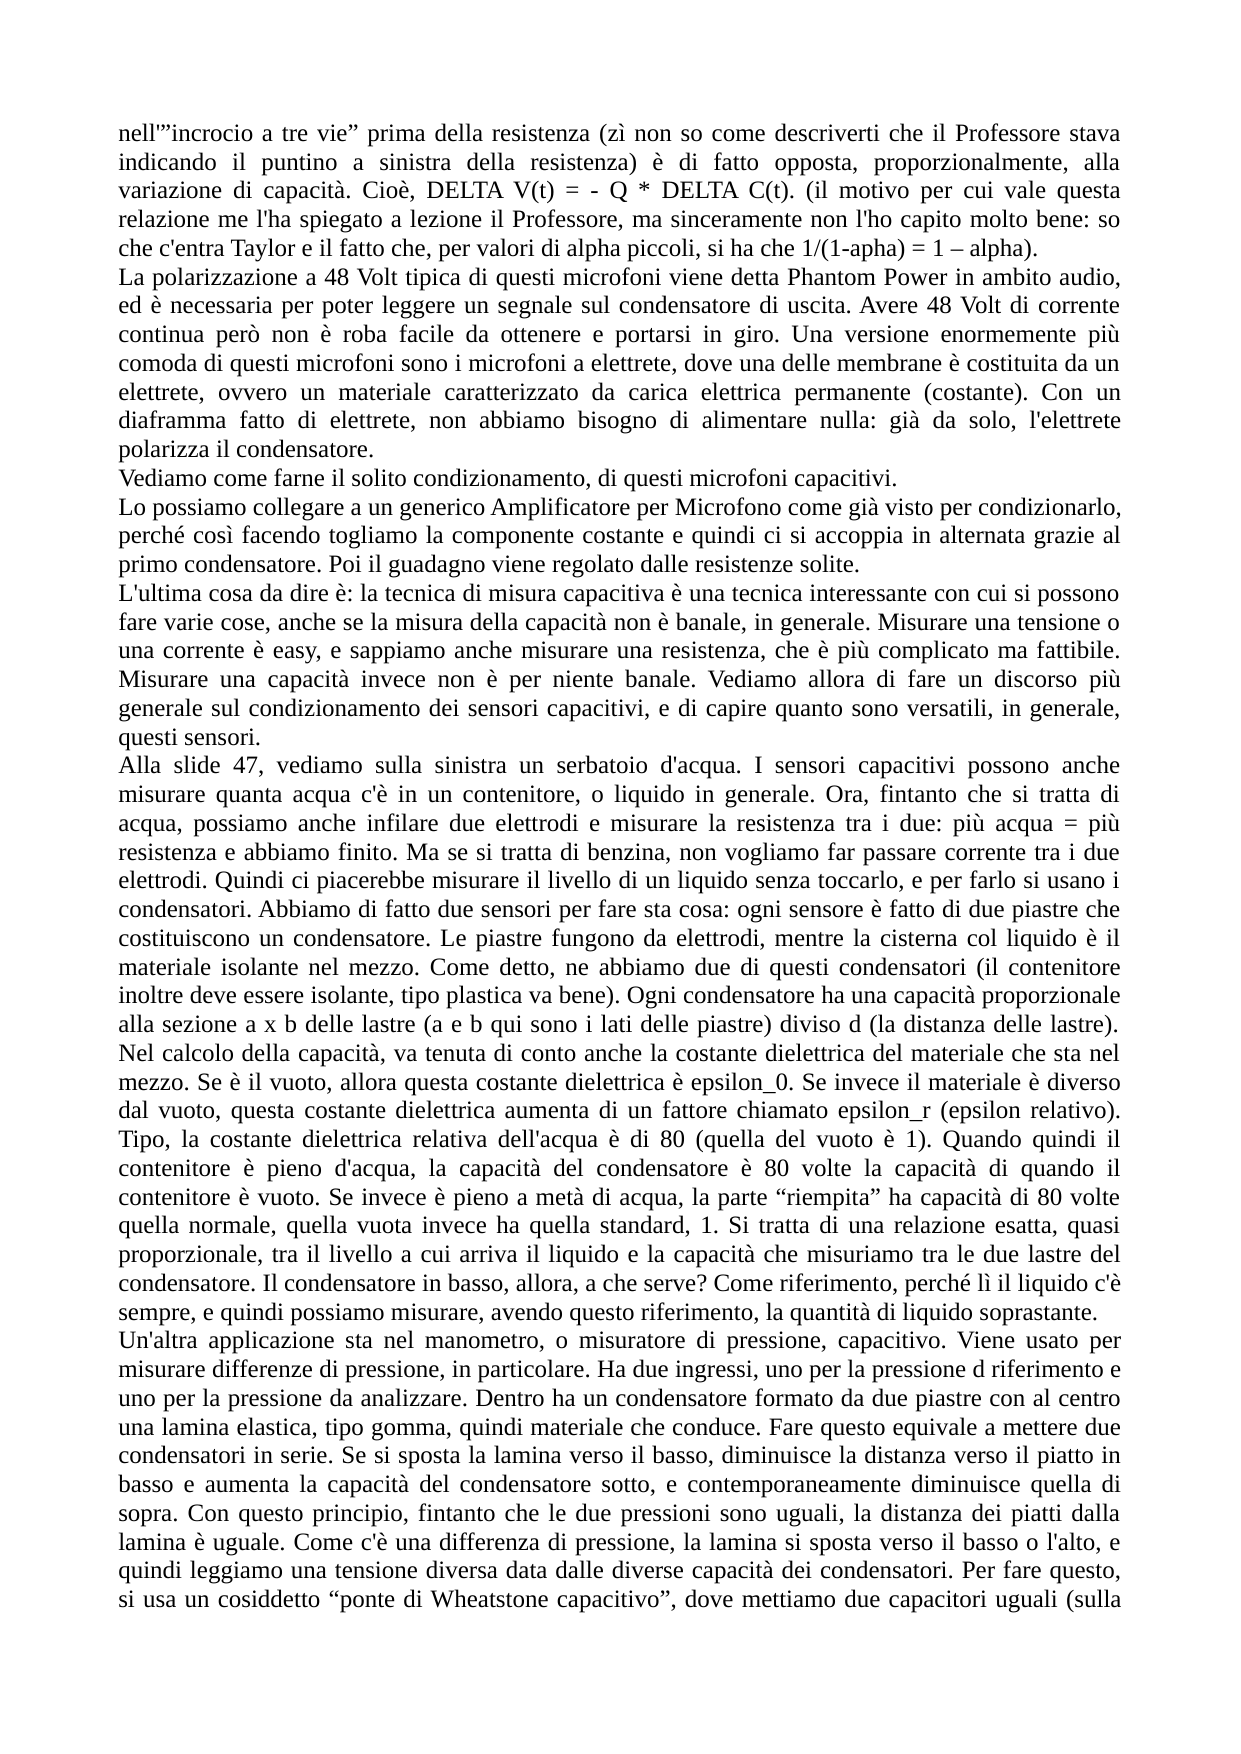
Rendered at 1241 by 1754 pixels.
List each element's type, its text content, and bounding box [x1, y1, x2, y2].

text Vediamo come farne il solito condizionamento, di questi microfoni capacitivi. [118, 463, 1122, 492]
text La polarizzazione a 48 Volt tipica di questi microfoni viene detta Phantom Power in ambito audio, ed è necessaria per poter leggere un segnale sul condensatore di uscita. Avere 48 Volt di corrente continua però non è roba facile da ottenere e portarsi in giro. Una versione enormemente più comoda di questi microfoni sono i microfoni a elettrete, dove una delle membrane è costituita da un elettrete, ovvero un materiale caratterizzato da carica elettrica permanente (costante). Con un diaframma fatto di elettrete, non abbiamo bisogno di alimentare nulla: già da solo, l'elettrete polarizza il condensatore. [118, 262, 1122, 463]
text Alla slide 47, vediamo sulla sinistra un serbatoio d'acqua. I sensori capacitivi possono anche misurare quanta acqua c'è in un contenitore, o liquido in generale. Ora, fintanto che si tratta di acqua, possiamo anche infilare due elettrodi e misurare la resistenza tra i due: più acqua = più resistenza e abbiamo finito. Ma se si tratta di benzina, non vogliamo far passare corrente tra i due elettrodi. Quindi ci piacerebbe misurare il livello di un liquido senza toccarlo, e per farlo si usano i condensatori. Abbiamo di fatto due sensori per fare sta cosa: ogni sensore è fatto di due piastre che costituiscono un condensatore. Le piastre fungono da elettrodi, mentre la cisterna col liquido è il materiale isolante nel mezzo. Come detto, ne abbiamo due di questi condensatori (il contenitore inoltre deve essere isolante, tipo plastica va bene). Ogni condensatore ha una capacità proporzionale alla sezione a x b delle lastre (a e b qui sono i lati delle piastre) diviso d (la distanza delle lastre). Nel calcolo della capacità, va tenuta di conto anche la costante dielettrica del materiale che sta nel mezzo. Se è il vuoto, allora questa costante dielettrica è epsilon_0. Se invece il materiale è diverso dal vuoto, questa costante dielettrica aumenta di un fattore chiamato epsilon_r (epsilon relativo). Tipo, la costante dielettrica relativa dell'acqua è di 80 (quella del vuoto è 1). Quando quindi il contenitore è pieno d'acqua, la capacità del condensatore è 80 volte la capacità di quando il contenitore è vuoto. Se invece è pieno a metà di acqua, la parte “riempita” ha capacità di 80 volte quella normale, quella vuota invece ha quella standard, 1. Si tratta di una relazione esatta, quasi proporzionale, tra il livello a cui arriva il liquido e la capacità che misuriamo tra le due lastre del condensatore. Il condensatore in basso, allora, a che serve? Come riferimento, perché lì il liquido c'è sempre, e quindi possiamo misurare, avendo questo riferimento, la quantità di liquido soprastante. [118, 751, 1122, 1326]
text L'ultima cosa da dire è: la tecnica di misura capacitiva è una tecnica interessante con cui si possono fare varie cose, anche se la misura della capacità non è banale, in generale. Misurare una tensione o una corrente è easy, e sappiamo anche misurare una resistenza, che è più complicato ma fattibile. Misurare una capacità invece non è per niente banale. Vediamo allora di fare un discorso più generale sul condizionamento dei sensori capacitivi, e di capire quanto sono versatili, in generale, questi sensori. [118, 578, 1122, 751]
text nell'”incrocio a tre vie” prima della resistenza (zì non so come descriverti che il Professore stava indicando il puntino a sinistra della resistenza) è di fatto opposta, proporzionalmente, alla variazione di capacità. Cioè, DELTA V(t) = - Q * DELTA C(t). (il motivo per cui vale questa relazione me l'ha spiegato a lezione il Professore, ma sinceramente non l'ho capito molto bene: so che c'entra Taylor e il fatto che, per valori di alpha piccoli, si ha che 1/(1-apha) = 1 – alpha). [118, 118, 1122, 262]
text Un'altra applicazione sta nel manometro, o misuratore di pressione, capacitivo. Viene usato per misurare differenze di pressione, in particolare. Ha due ingressi, uno per la pressione d riferimento e uno per la pressione da analizzare. Dentro ha un condensatore formato da due piastre con al centro una lamina elastica, tipo gomma, quindi materiale che conduce. Fare questo equivale a mettere due condensatori in serie. Se si sposta la lamina verso il basso, diminuisce la distanza verso il piatto in basso e aumenta la capacità del condensatore sotto, e contemporaneamente diminuisce quella di sopra. Con questo principio, fintanto che le due pressioni sono uguali, la distanza dei piatti dalla lamina è uguale. Come c'è una differenza di pressione, la lamina si sposta verso il basso o l'alto, e quindi leggiamo una tensione diversa data dalle diverse capacità dei condensatori. Per fare questo, si usa un cosiddetto “ponte di Wheatstone capacitivo”, dove mettiamo due capacitori uguali (sulla [118, 1326, 1122, 1613]
text Lo possiamo collegare a un generico Amplificatore per Microfono come già visto per condizionarlo, perché così facendo togliamo la componente costante e quindi ci si accoppia in alternata grazie al primo condensatore. Poi il guadagno viene regolato dalle resistenze solite. [118, 492, 1122, 578]
